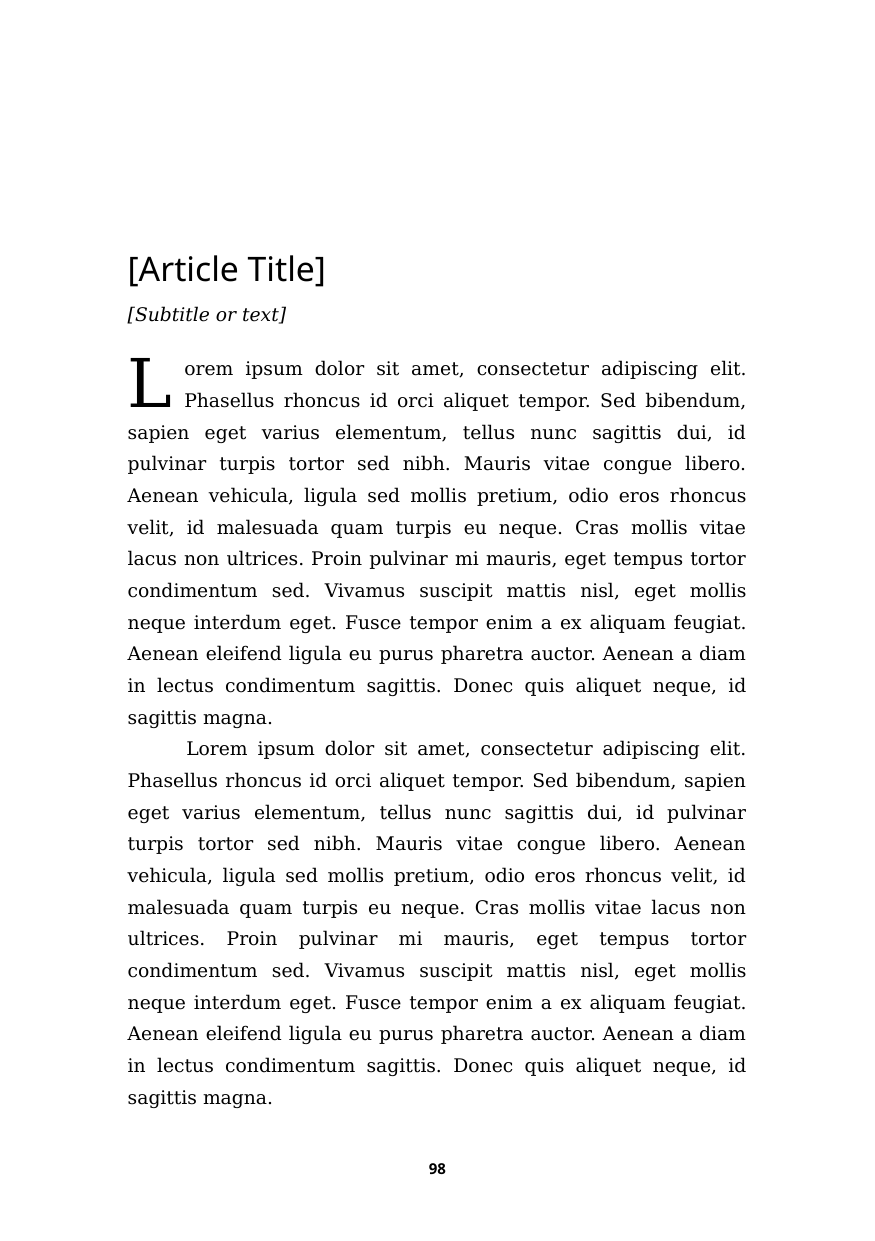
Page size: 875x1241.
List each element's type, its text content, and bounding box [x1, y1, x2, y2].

text Lorem ipsum dolor sit amet, consectetur adipiscing elit. Phasellus rhoncus id orci aliquet tempor. Sed bibendum, sapien eget varius elementum, tellus nunc sagittis dui, id pulvinar turpis tortor sed nibh. Mauris vitae congue libero. Aenean vehicula, ligula sed mollis pretium, odio eros rhoncus velit, id malesuada quam turpis eu neque. Cras mollis vitae lacus non ultrices. Proin pulvinar mi mauris, eget tempus tortor condimentum sed. Vivamus suscipit mattis nisl, eget mollis neque interdum eget. Fusce tempor enim a ex aliquam feugiat. Aenean eleifend ligula eu purus pharetra auctor. Aenean a diam in lectus condimentum sagittis. Donec quis aliquet neque, id sagittis magna. [127, 738, 747, 1109]
subtitle [Article Title] [127, 246, 747, 292]
text Lorem ipsum dolor sit amet, consectetur adipiscing elit. Phasellus rhoncus id orci aliquet tempor. Sed bibendum, sapien eget varius elementum, tellus nunc sagittis dui, id pulvinar turpis tortor sed nibh. Mauris vitae congue libero. Aenean vehicula, ligula sed mollis pretium, odio eros rhoncus velit, id malesuada quam turpis eu neque. Cras mollis vitae lacus non ultrices. Proin pulvinar mi mauris, eget tempus tortor condimentum sed. Vivamus suscipit mattis nisl, eget mollis neque interdum eget. Fusce tempor enim a ex aliquam feugiat. Aenean eleifend ligula eu purus pharetra auctor. Aenean a diam in lectus condimentum sagittis. Donec quis aliquet neque, id sagittis magna. [127, 358, 747, 729]
text [Subtitle or text] [127, 304, 747, 326]
